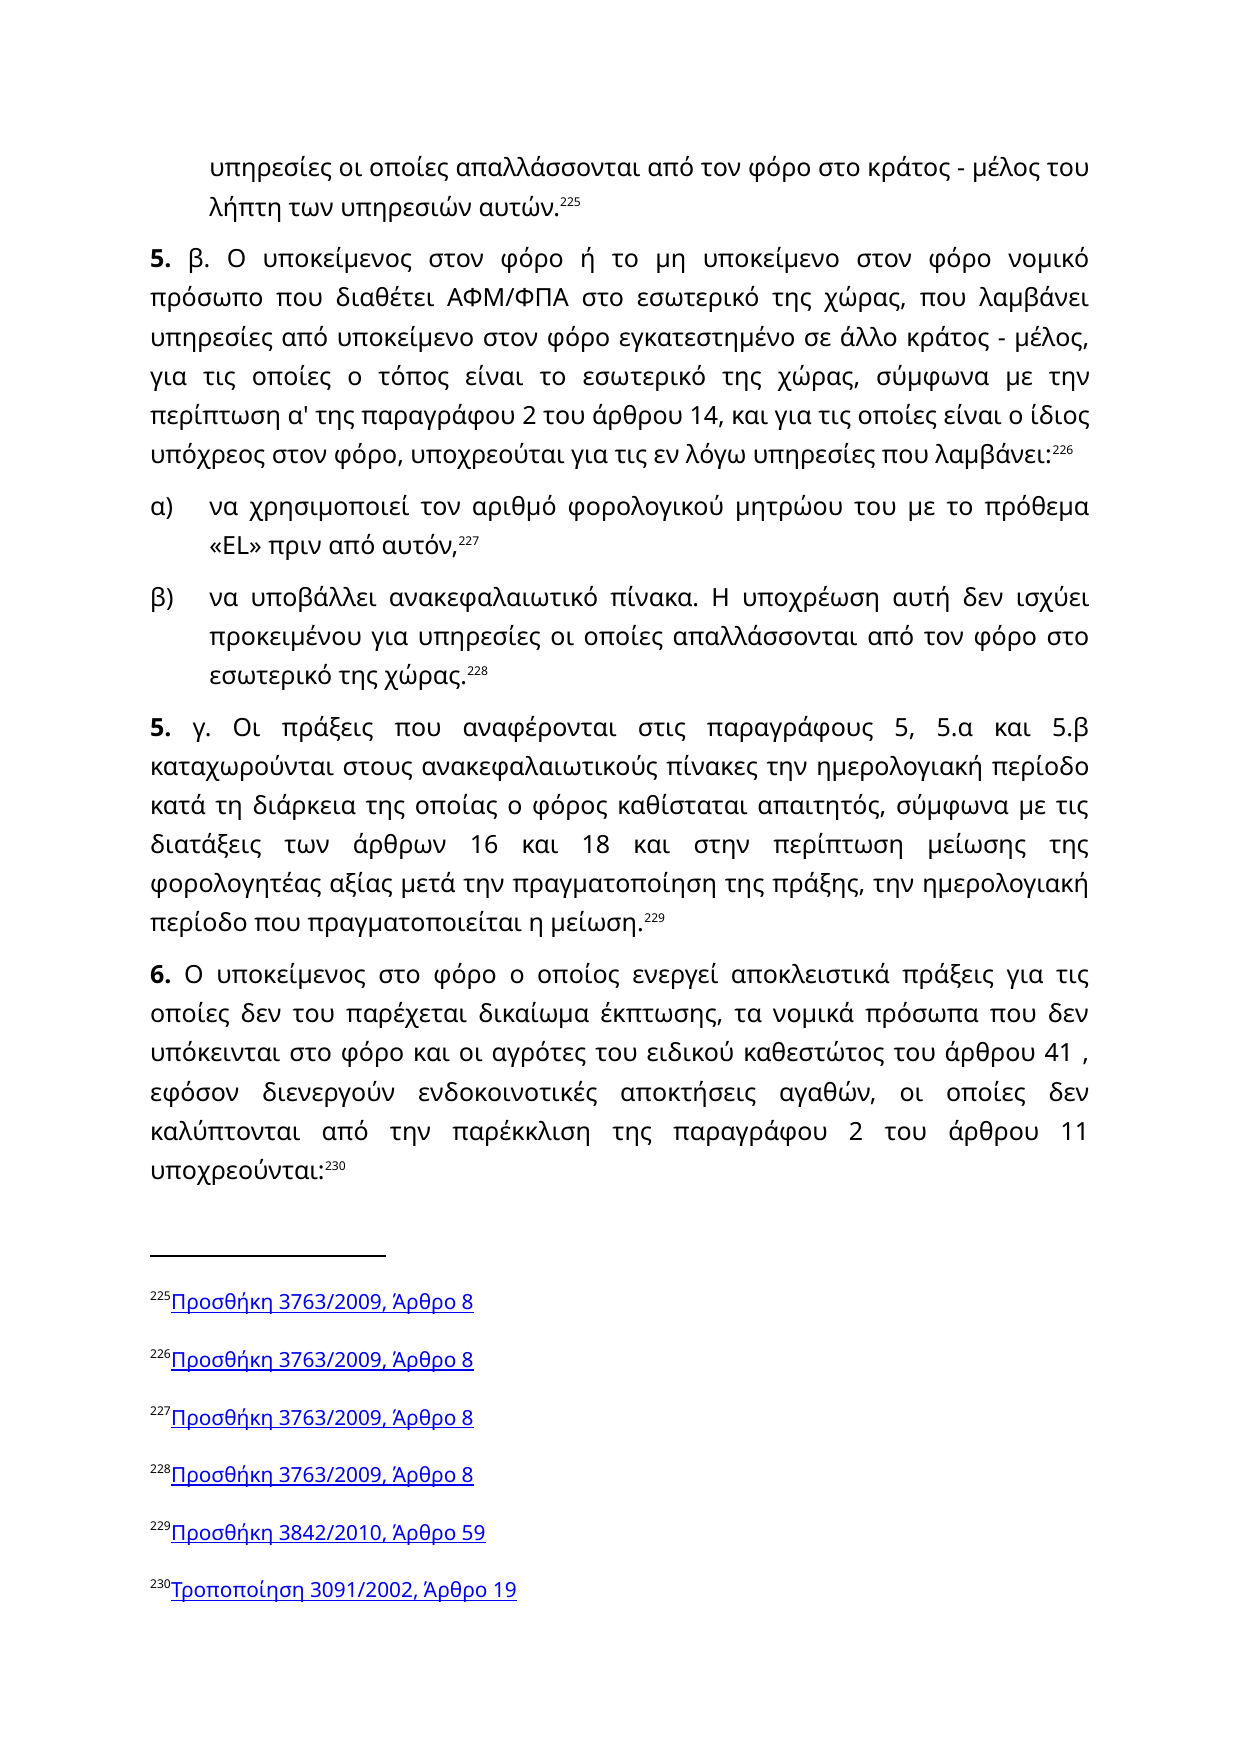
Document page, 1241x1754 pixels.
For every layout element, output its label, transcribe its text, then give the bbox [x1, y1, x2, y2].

text 6. Ο υποκείμενος στο φόρο ο οποίος ενεργεί αποκλειστικά πράξεις για τις οποίες δεν του παρέχεται δικαίωμα έκπτωσης, τα νομικά πρόσωπα που δεν υπόκεινται στο φόρο και οι αγρότες του ειδικού καθεστώτος του άρθρου 41 , εφόσον διενεργούν ενδοκοινοτικές αποκτήσεις αγαθών, οι οποίες δεν καλύπτονται από την παρέκκλιση της παραγράφου 2 του άρθρου 11 υποχρεούνται: [150, 957, 1090, 1187]
text Προσθήκη 3763/2009, Άρθρο 8 [150, 1403, 1090, 1431]
text Προσθήκη 3842/2010, Άρθρο 59 [150, 1518, 1090, 1546]
text 5. β. Ο υποκείμενος στον φόρο ή το μη υποκείμενο στον φόρο νομικό πρόσωπο που διαθέτει ΑΦΜ/ΦΠΑ στο εσωτερικό της χώρας, που λαμβάνει υπηρεσίες από υποκείμενο στον φόρο εγκατεστημένο σε άλλο κράτος - μέλος, για τις οποίες ο τόπος είναι το εσω­τερικό της χώρας, σύμφωνα με την περίπτωση α' της παραγράφου 2 του άρθρου 14, και για τις οποίες είναι ο ίδιος υπόχρεος στον φόρο, υποχρεούται για τις εν λόγω υπηρεσίες που λαμβάνει: [150, 241, 1090, 471]
text Προσθήκη 3763/2009, Άρθρο 8 [150, 1287, 1090, 1316]
text 5. γ. Οι πράξεις που αναφέρονται στις παραγράφους 5, 5.α και 5.β καταχωρούνται στους ανακεφαλαιωτικούς πίνακες την ημερολογιακή περίοδο κατά τη διάρκεια της οποίας ο φόρος καθίσταται απαιτητός, σύμφωνα με τις διατάξεις των άρθρων 16 και 18 και στην περίπτωση μείωσης της φορολογητέας αξίας μετά την πραγματοποίηση της πράξης, την ημερολογιακή περίοδο που πραγματοποιείται η μείωση. [150, 709, 1090, 939]
text Προσθήκη 3763/2009, Άρθρο 8 [150, 1345, 1090, 1373]
list α) να χρησιμοποιεί τον αριθμό φορολογικού μητρώου του με το πρόθεμα «EL» πριν από αυτόν, [150, 488, 1090, 562]
list υπηρεσίες οι οποίες απαλλάσσονται από τον φόρο στο κράτος - μέλος του λήπτη των υπηρεσιών αυτών. [150, 150, 1090, 223]
text Προσθήκη 3763/2009, Άρθρο 8 [150, 1460, 1090, 1489]
list β) να υποβάλλει ανακεφαλαιωτικό πίνακα. Η υποχρέωση αυτή δεν ισχύει προκειμένου για υπη­ρεσίες οι οποίες απαλλάσσονται από τον φόρο στο εσωτερικό της χώρας. [150, 579, 1090, 692]
text Τροποποίηση 3091/2002, Άρθρο 19 [150, 1576, 1090, 1604]
